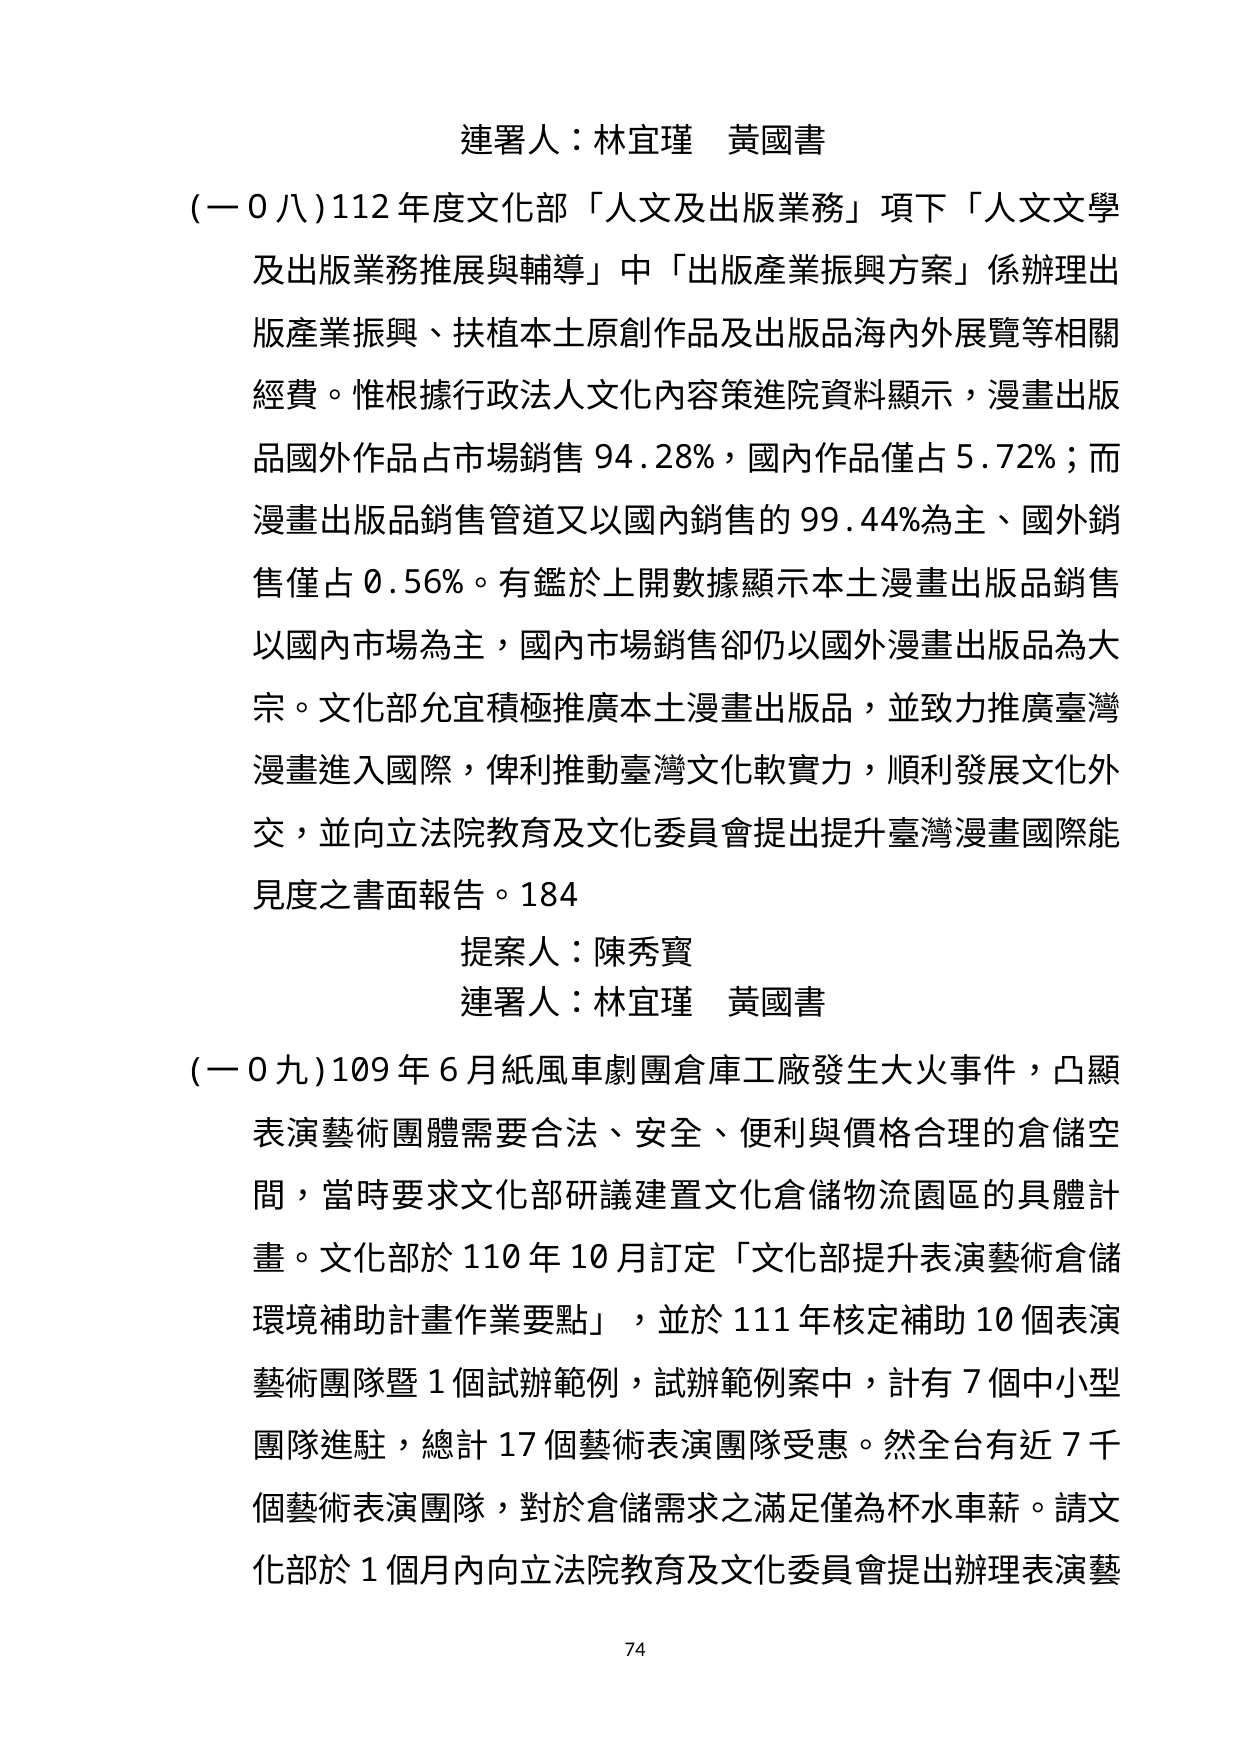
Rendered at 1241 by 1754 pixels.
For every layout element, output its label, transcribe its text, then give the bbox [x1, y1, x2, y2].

text (一Ο九)109年6月紙風車劇團倉庫工廠發生大火事件，凸顯表演藝術團體需要合法、安全、便利與價格合理的倉儲空間，當時要求文化部研議建置文化倉儲物流園區的具體計畫。文化部於110年10月訂定「文化部提升表演藝術倉儲環境補助計畫作業要點」，並於111年核定補助10個表演藝術團隊暨1個試辦範例，試辦範例案中，計有7個中小型團隊進駐，總計17個藝術表演團隊受惠。然全台有近7千個藝術表演團隊，對於倉儲需求之滿足僅為杯水車薪。請文化部於1個月內向立法院教育及文化委員會提出辦理表演藝 [185, 1037, 1122, 1600]
text (一Ο八)112年度文化部「人文及出版業務」項下「人文文學及出版業務推展與輔導」中「出版產業振興方案」係辦理出版產業振興、扶植本土原創作品及出版品海內外展覽等相關經費。惟根據行政法人文化內容策進院資料顯示，漫畫出版品國外作品占市場銷售94.28%，國內作品僅占5.72%；而漫畫出版品銷售管道又以國內銷售的99.44%為主、國外銷售僅占0.56%。有鑑於上開數據顯示本土漫畫出版品銷售以國內市場為主，國內市場銷售卻仍以國外漫畫出版品為大宗。文化部允宜積極推廣本土漫畫出版品，並致力推廣臺灣漫畫進入國際，俾利推動臺灣文化軟實力，順利發展文化外交，並向立法院教育及文化委員會提出提升臺灣漫畫國際能見度之書面報告。184 [185, 175, 1122, 925]
text 提案人：陳秀寳 [460, 925, 1122, 975]
text 連署人：林宜瑾 黃國書 [460, 975, 1122, 1025]
text 連署人：林宜瑾 黃國書 [460, 112, 1122, 162]
